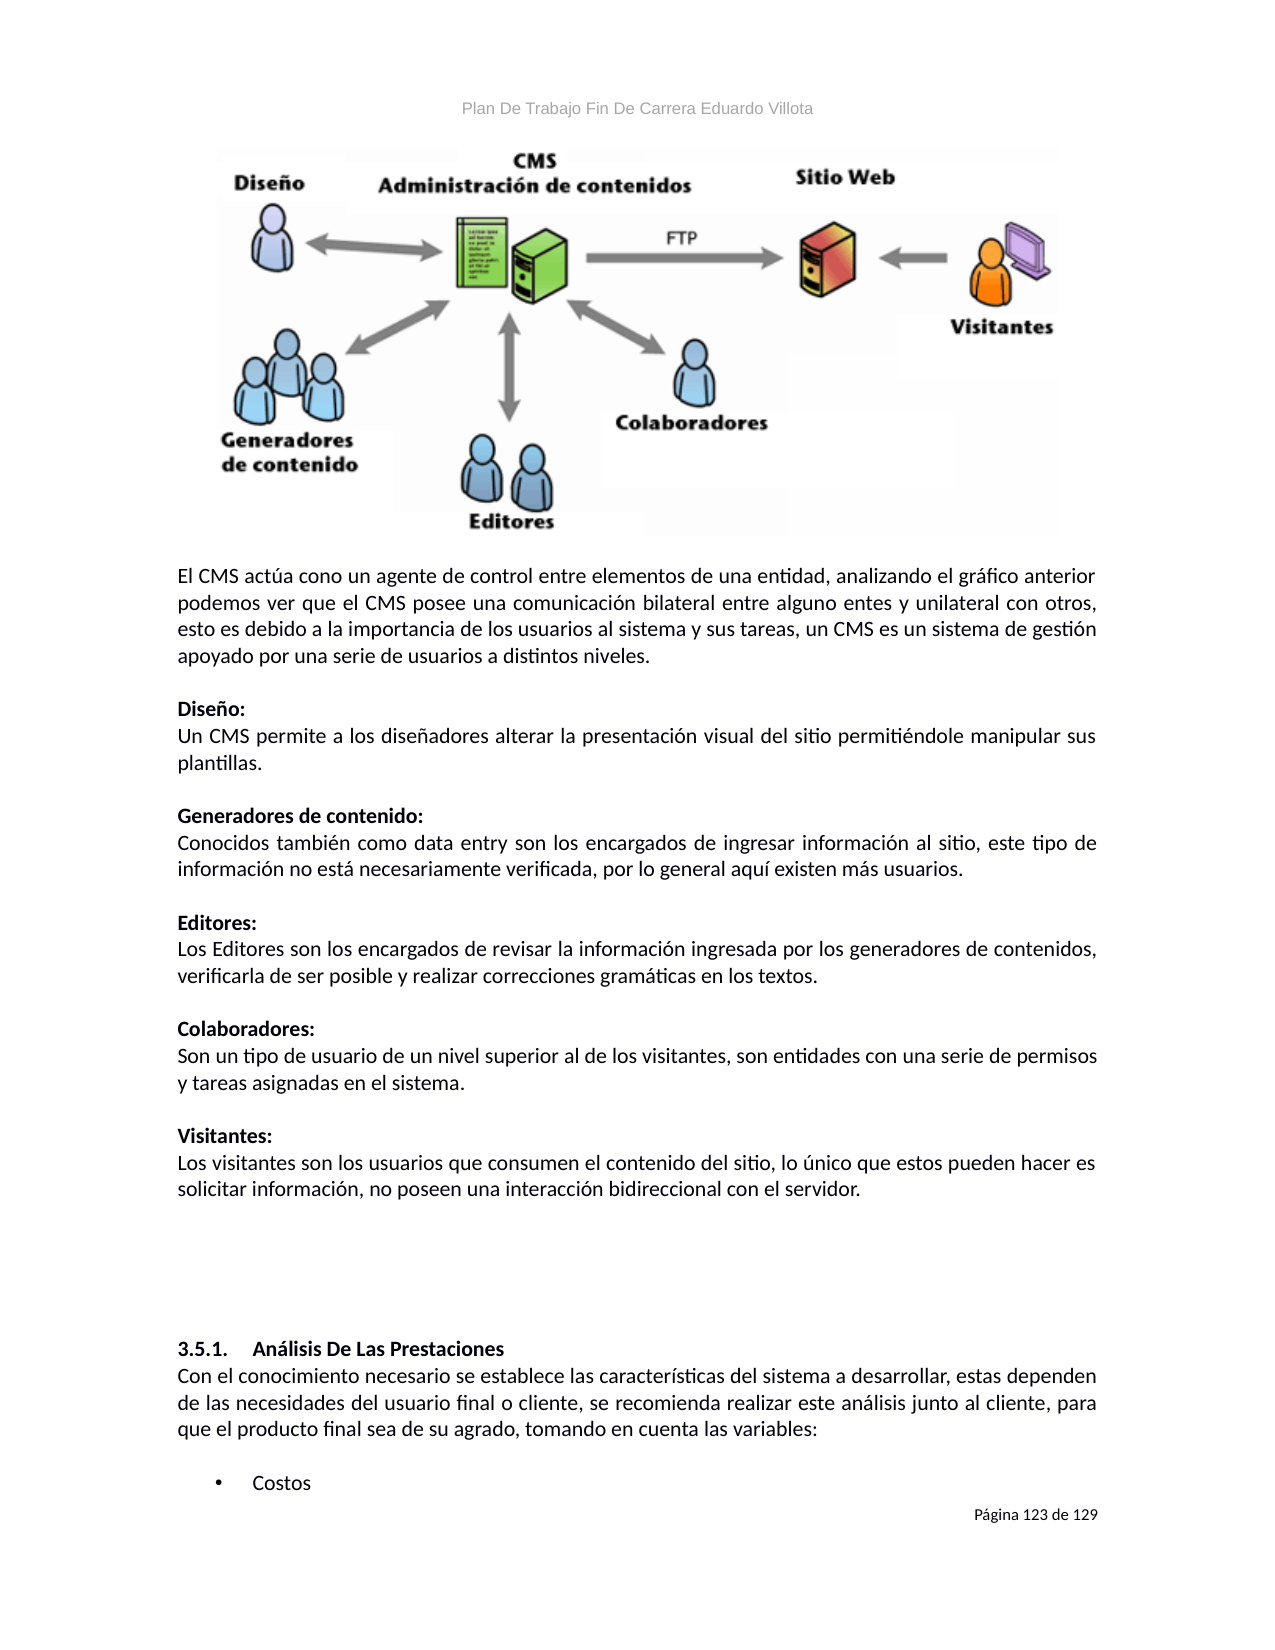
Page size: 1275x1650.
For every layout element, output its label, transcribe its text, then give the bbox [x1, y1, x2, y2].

picture [216, 147, 1059, 536]
text Los visitantes son los usuarios que consumen el contenido del sitio, lo único que estos pueden hacer es solicitar información, no poseen una interacción bidireccional con el servidor. [177, 1149, 1098, 1202]
text Diseño: [177, 696, 1098, 722]
text El CMS actúa cono un agente de control entre elementos de una entidad, analizando el gráfico anterior podemos ver que el CMS posee una comunicación bilateral entre alguno entes y unilateral con otros, esto es debido a la importancia de los usuarios al sistema y sus tareas, un CMS es un sistema de gestión apoyado por una serie de usuarios a distintos niveles. [177, 562, 1098, 669]
text Un CMS permite a los diseñadores alterar la presentación visual del sitio permitiéndole manipular sus plantillas. [177, 722, 1098, 776]
text Editores: [177, 909, 1098, 936]
text Conocidos también como data entry son los encargados de ingresar información al sitio, este tipo de información no está necesariamente verificada, por lo general aquí existen más usuarios. [177, 829, 1098, 882]
text Con el conocimiento necesario se establece las características del sistema a desarrollar, estas dependen de las necesidades del usuario final o cliente, se recomienda realizar este análisis junto al cliente, para que el producto final sea de su agrado, tomando en cuenta las variables: [177, 1362, 1098, 1442]
text Son un tipo de usuario de un nivel superior al de los visitantes, son entidades con una serie de permisos y tareas asignadas en el sistema. [177, 1042, 1098, 1096]
text Visitantes: [177, 1122, 1098, 1149]
text 3.5.1. Análisis De Las Prestaciones [177, 1336, 1098, 1362]
text Colaboradores: [177, 1016, 1098, 1042]
list Costos [215, 1469, 1098, 1496]
text Generadores de contenido: [177, 802, 1098, 829]
text Los Editores son los encargados de revisar la información ingresada por los generadores de contenidos, verificarla de ser posible y realizar correcciones gramáticas en los textos. [177, 936, 1098, 989]
